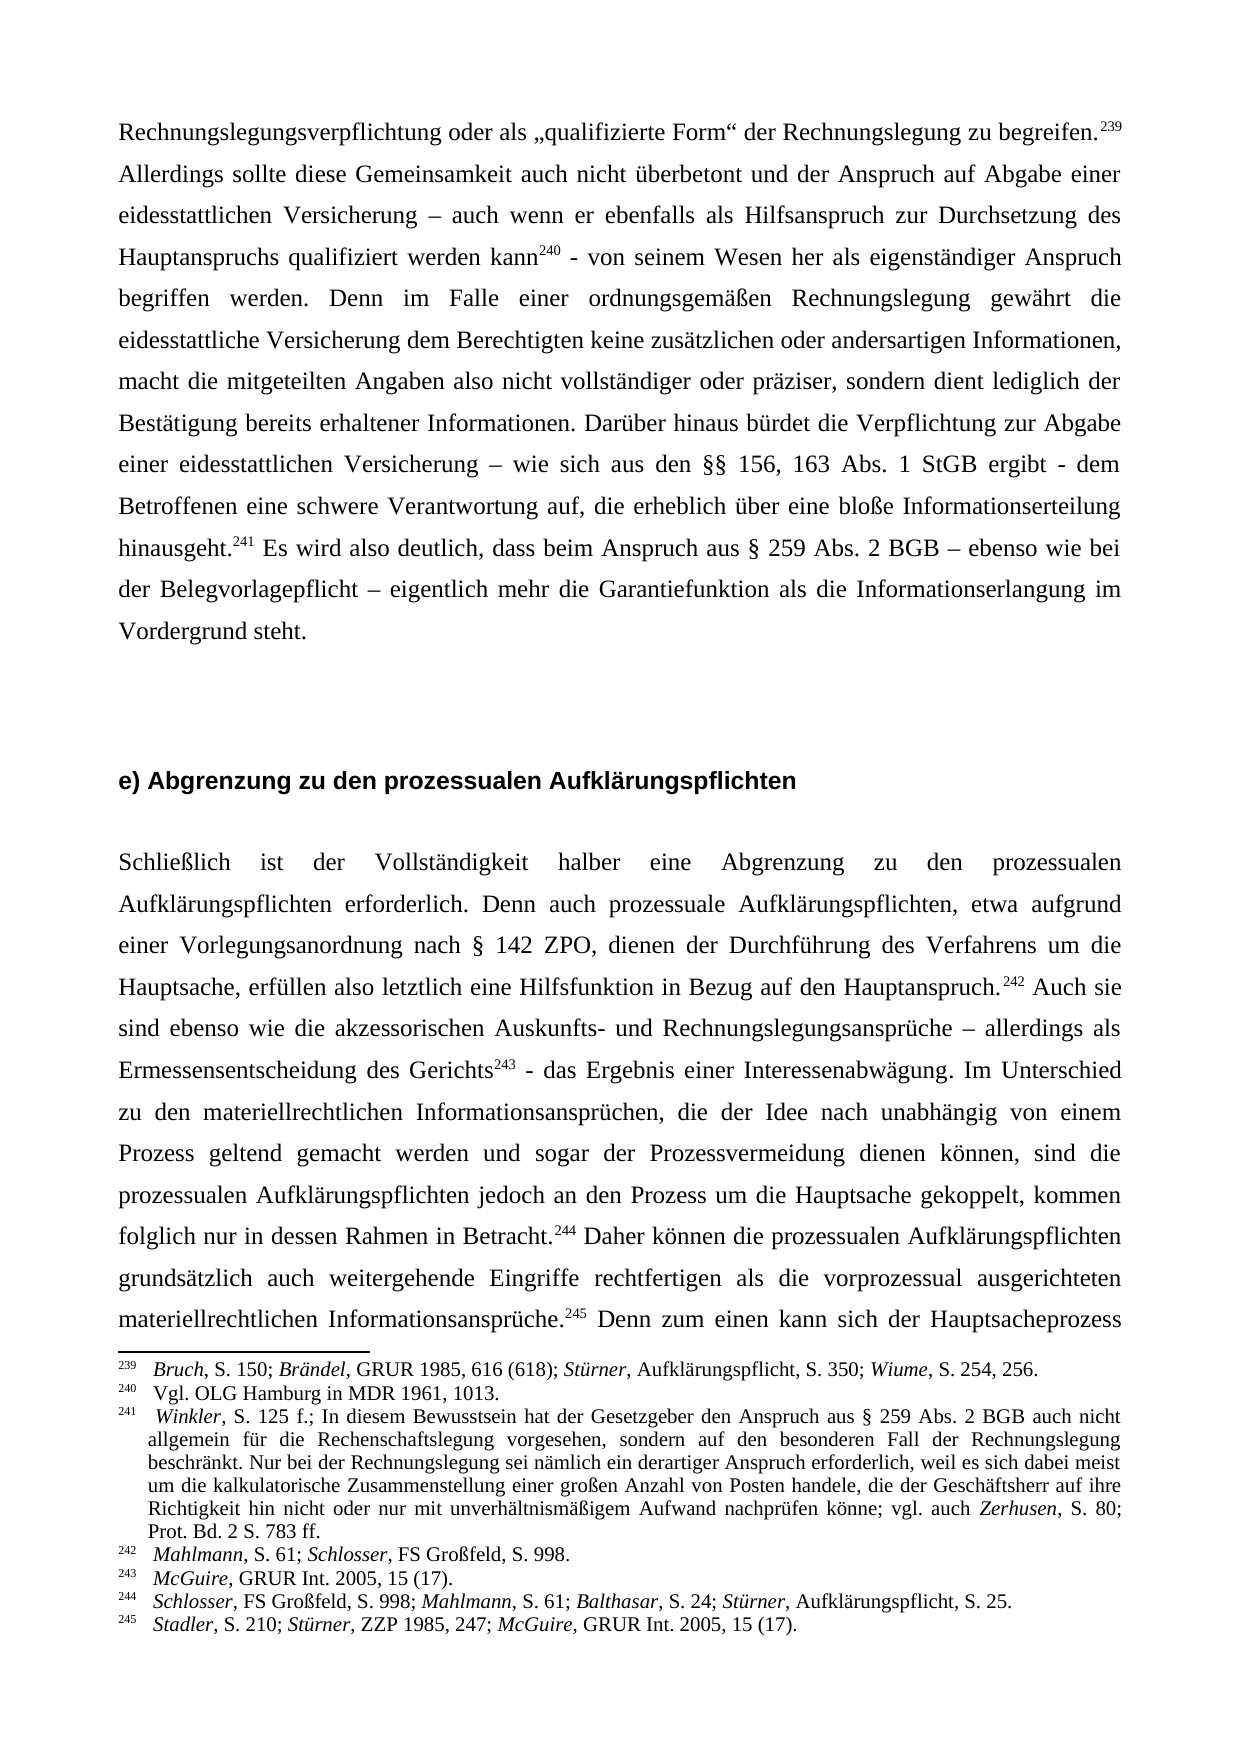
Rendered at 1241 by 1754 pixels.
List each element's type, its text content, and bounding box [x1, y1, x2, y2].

text Schließlich ist der Vollständigkeit halber eine Abgrenzung zu den prozessualen Aufklärungspflichten erforderlich. Denn auch prozessuale Aufklärungspflichten, etwa aufgrund einer Vorlegungsanordnung nach § 142 ZPO, dienen der Durchführung des Verfahrens um die Hauptsache, erfüllen also letztlich eine Hilfsfunktion in Bezug auf den Hauptanspruch. Auch sie sind ebenso wie die akzessorischen Auskunfts- und Rechnungslegungsansprüche – allerdings als Ermessensentscheidung des Gerichts - das Ergebnis einer Interessenabwägung. Im Unterschied zu den materiellrechtlichen Informationsansprüchen, die der Idee nach unabhängig von einem Prozess geltend gemacht werden und sogar der Prozessvermeidung dienen können, sind die prozessualen Aufklärungspflichten jedoch an den Prozess um die Hauptsache gekoppelt, kommen folglich nur in dessen Rahmen in Betracht. Daher können die prozessualen Aufklärungspflichten grundsätzlich auch weitergehende Eingriffe rechtfertigen als die vorprozessual ausgerichteten materiellrechtlichen Informationsansprüche. Denn zum einen kann sich der Hauptsacheprozess [118, 848, 1122, 1333]
text Mahlmann, S. 61; Schlosser, FS Großfeld, S. 998. [118, 1543, 1122, 1566]
text Vgl. OLG Hamburg in MDR 1961, 1013. [118, 1381, 1122, 1404]
text McGuire, GRUR Int. 2005, 15 (17). [118, 1566, 1122, 1589]
subtitle e) Abgrenzung zu den prozessualen Aufklärungspflichten [118, 767, 1122, 794]
text Winkler, S. 125 f.; In diesem Bewusstsein hat der Gesetzgeber den Anspruch aus § 259 Abs. 2 BGB auch nicht allgemein für die Rechenschaftslegung vorgesehen, sondern auf den besonderen Fall der Rechnungslegung beschränkt. Nur bei der Rechnungslegung sei nämlich ein derartiger Anspruch erforderlich, weil es sich dabei meist um die kalkulatorische Zusammenstellung einer großen Anzahl von Posten handele, die der Geschäftsherr auf ihre Richtigkeit hin nicht oder nur mit unverhältnismäßigem Aufwand nachprüfen könne; vgl. auch Zerhusen, S. 80; Prot. Bd. 2 S. 783 ff. [118, 1404, 1122, 1543]
text Schlosser, FS Großfeld, S. 998; Mahlmann, S. 61; Balthasar, S. 24; Stürner, Aufklärungspflicht, S. 25. [118, 1589, 1122, 1613]
text Bruch, S. 150; Brändel, GRUR 1985, 616 (618); Stürner, Aufklärungspflicht, S. 350; Wiume, S. 254, 256. [118, 1358, 1122, 1381]
text Rechnungslegungsverpflichtung oder als „qualifizierte Form“ der Rechnungslegung zu begreifen. Allerdings sollte diese Gemeinsamkeit auch nicht überbetont und der Anspruch auf Abgabe einer eidesstattlichen Versicherung – auch wenn er ebenfalls als Hilfsanspruch zur Durchsetzung des Hauptanspruchs qualifiziert werden kann - von seinem Wesen her als eigenständiger Anspruch begriffen werden. Denn im Falle einer ordnungsgemäßen Rechnungslegung gewährt die eidesstattliche Versicherung dem Berechtigten keine zusätzlichen oder andersartigen Informationen, macht die mitgeteilten Angaben also nicht vollständiger oder präziser, sondern dient lediglich der Bestätigung bereits erhaltener Informationen. Darüber hinaus bürdet die Verpflichtung zur Abgabe einer eidesstattlichen Versicherung – wie sich aus den §§ 156, 163 Abs. 1 StGB ergibt - dem Betroffenen eine schwere Verantwortung auf, die erheblich über eine bloße Informationserteilung hinausgeht. Es wird also deutlich, dass beim Anspruch aus § 259 Abs. 2 BGB – ebenso wie bei der Belegvorlagepflicht – eigentlich mehr die Garantiefunktion als die Informationserlangung im Vordergrund steht. [118, 118, 1122, 644]
text Stadler, S. 210; Stürner, ZZP 1985, 247; McGuire, GRUR Int. 2005, 15 (17). [118, 1613, 1122, 1636]
